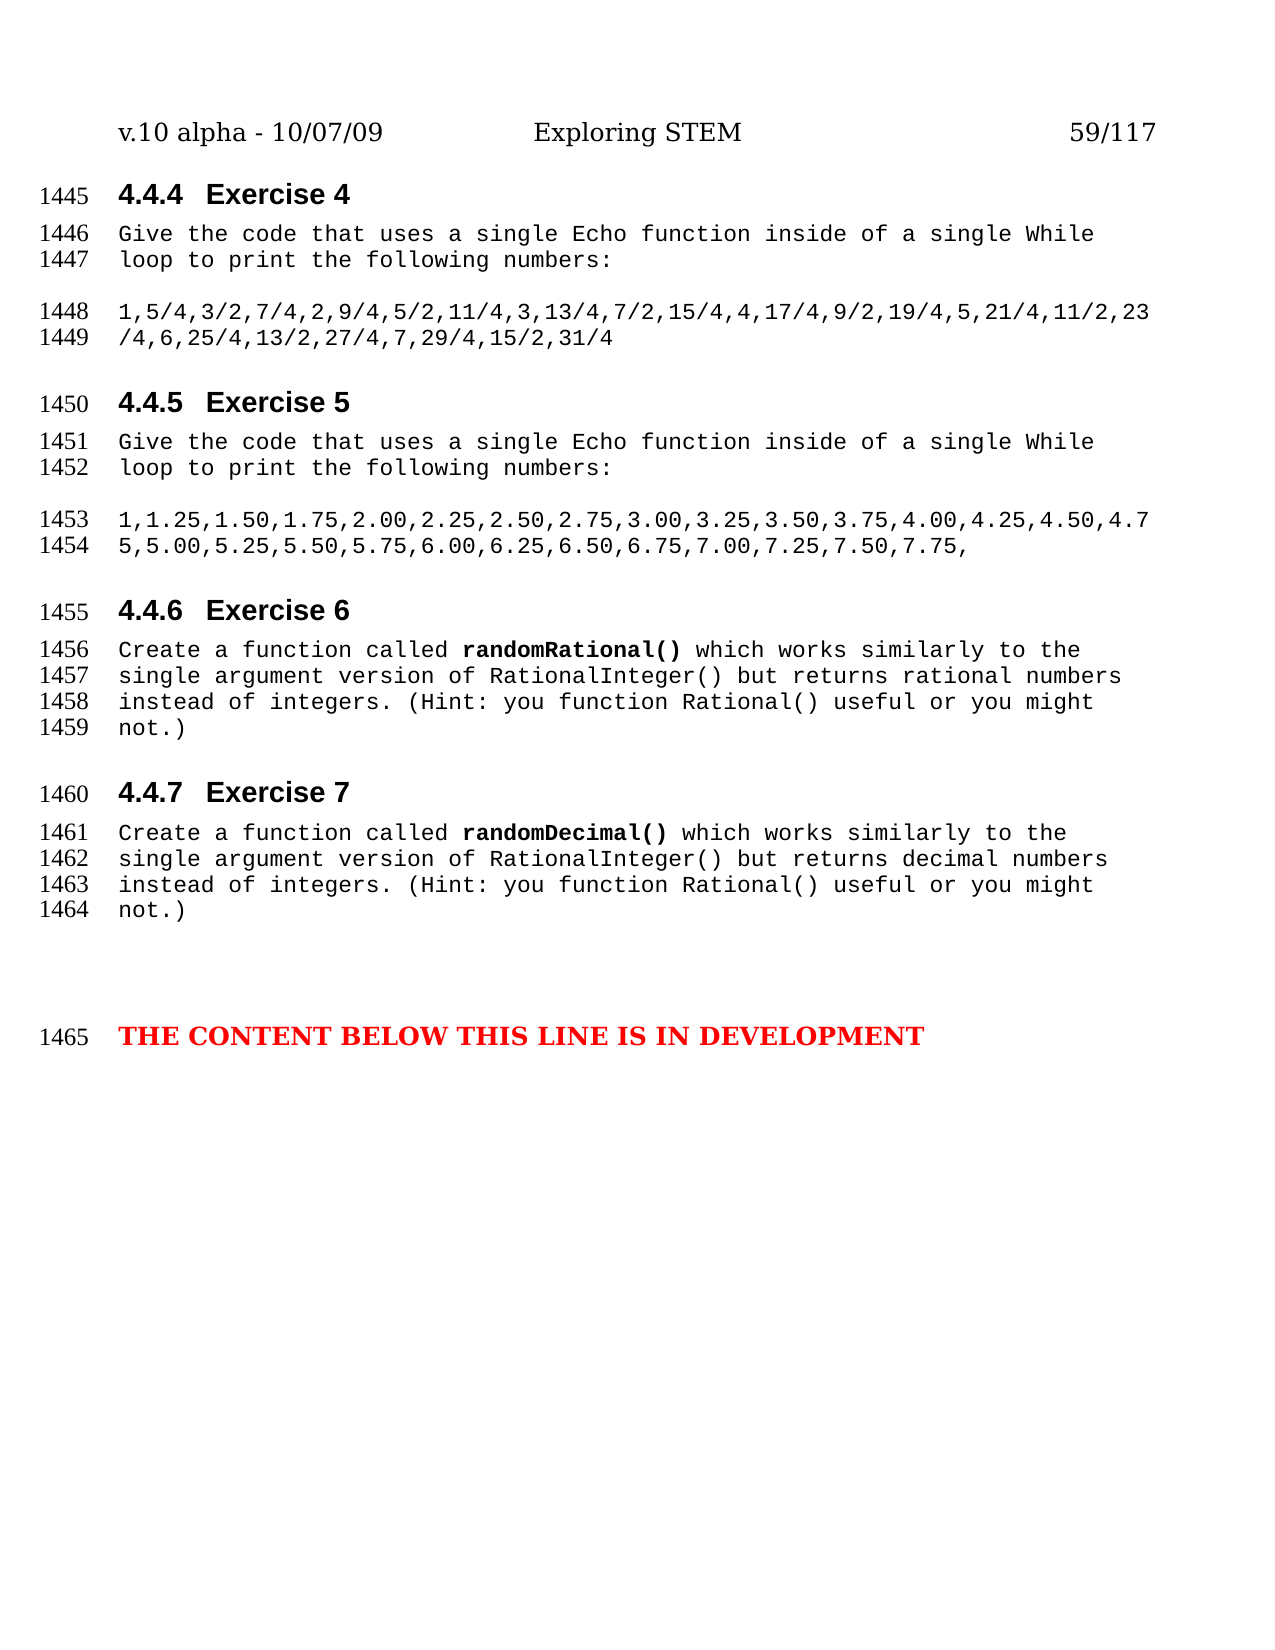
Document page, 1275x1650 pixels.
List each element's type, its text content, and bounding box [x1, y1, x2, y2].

subtitle Exercise 4 [118, 177, 1157, 210]
text Give the code that uses a single Echo function inside of a single While loop to print the following numbers: [118, 222, 1157, 274]
text Create a function called randomDecimal() which works similarly to the single argument version of RationalInteger() but returns decimal numbers instead of integers. (Hint: you function Rational() useful or you might not.) [118, 821, 1157, 925]
subtitle Exercise 6 [118, 593, 1157, 627]
text 1,5/4,3/2,7/4,2,9/4,5/2,11/4,3,13/4,7/2,15/4,4,17/4,9/2,19/4,5,21/4,11/2,23/4,6,25/4,13/2,27/4,7,29/4,15/2,31/4 [118, 300, 1157, 352]
text Create a function called randomRational() which works similarly to the single argument version of RationalInteger() but returns rational numbers instead of integers. (Hint: you function Rational() useful or you might not.) [118, 639, 1157, 742]
text 1,1.25,1.50,1.75,2.00,2.25,2.50,2.75,3.00,3.25,3.50,3.75,4.00,4.25,4.50,4.75,5.00,5.25,5.50,5.75,6.00,6.25,6.50,6.75,7.00,7.25,7.50,7.75, [118, 508, 1157, 560]
text Give the code that uses a single Echo function inside of a single While loop to print the following numbers: [118, 431, 1157, 482]
subtitle Exercise 5 [118, 385, 1157, 418]
subtitle Exercise 7 [118, 776, 1157, 809]
text THE CONTENT BELOW THIS LINE IS IN DEVELOPMENT [118, 1022, 1157, 1051]
